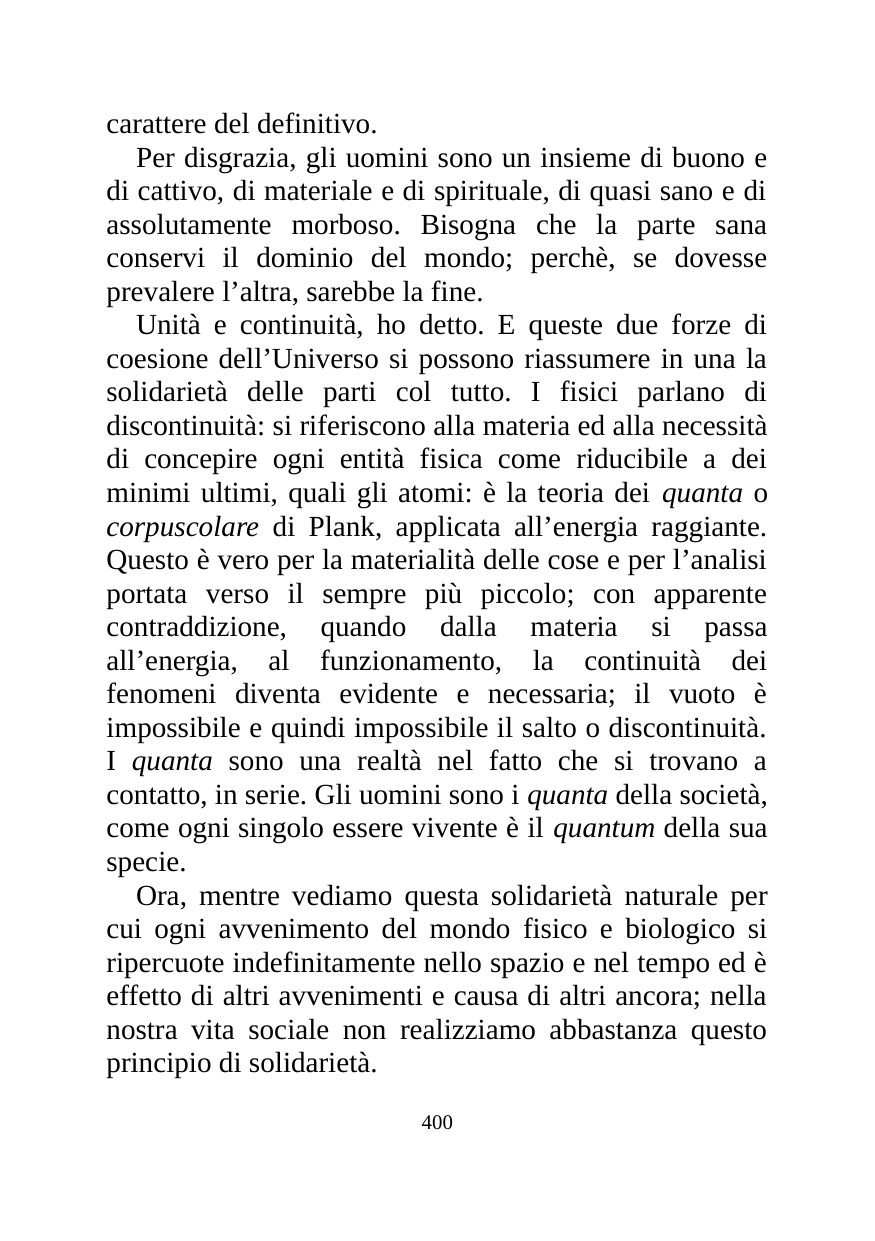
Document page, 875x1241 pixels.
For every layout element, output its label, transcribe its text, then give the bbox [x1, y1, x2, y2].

text carattere del definitivo. [106, 106, 768, 140]
text Unità e continuità, ho detto. E queste due forze di coesione dell’Universo si possono riassumere in una la solidarietà delle parti col tutto. I fisici parlano di discontinuità: si riferiscono alla materia ed alla necessità di concepire ogni entità fisica come riducibile a dei minimi ultimi, quali gli atomi: è la teoria dei quanta o corpuscolare di Plank, applicata all’energia raggiante. Questo è vero per la materialità delle cose e per l’analisi portata verso il sempre più piccolo; con apparente contraddizione, quando dalla materia si passa all’energia, al funzionamento, la continuità dei fenomeni diventa evidente e necessaria; il vuoto è impossibile e quindi impossibile il salto o discontinuità. I quanta sono una realtà nel fatto che si trovano a contatto, in serie. Gli uomini sono i quanta della società, come ogni singolo essere vivente è il quantum della sua specie. [106, 307, 768, 878]
text Ora, mentre vediamo questa solidarietà naturale per cui ogni avvenimento del mondo fisico e biologico si ripercuote indefinitamente nello spazio e nel tempo ed è effetto di altri avvenimenti e causa di altri ancora; nella nostra vita sociale non realizziamo abbastanza questo principio di solidarietà. [106, 878, 768, 1079]
text Per disgrazia, gli uomini sono un insieme di buono e di cattivo, di materiale e di spirituale, di quasi sano e di assolutamente morboso. Bisogna che la parte sana conservi il dominio del mondo; perchè, se dovesse prevalere l’altra, sarebbe la fine. [106, 140, 768, 307]
